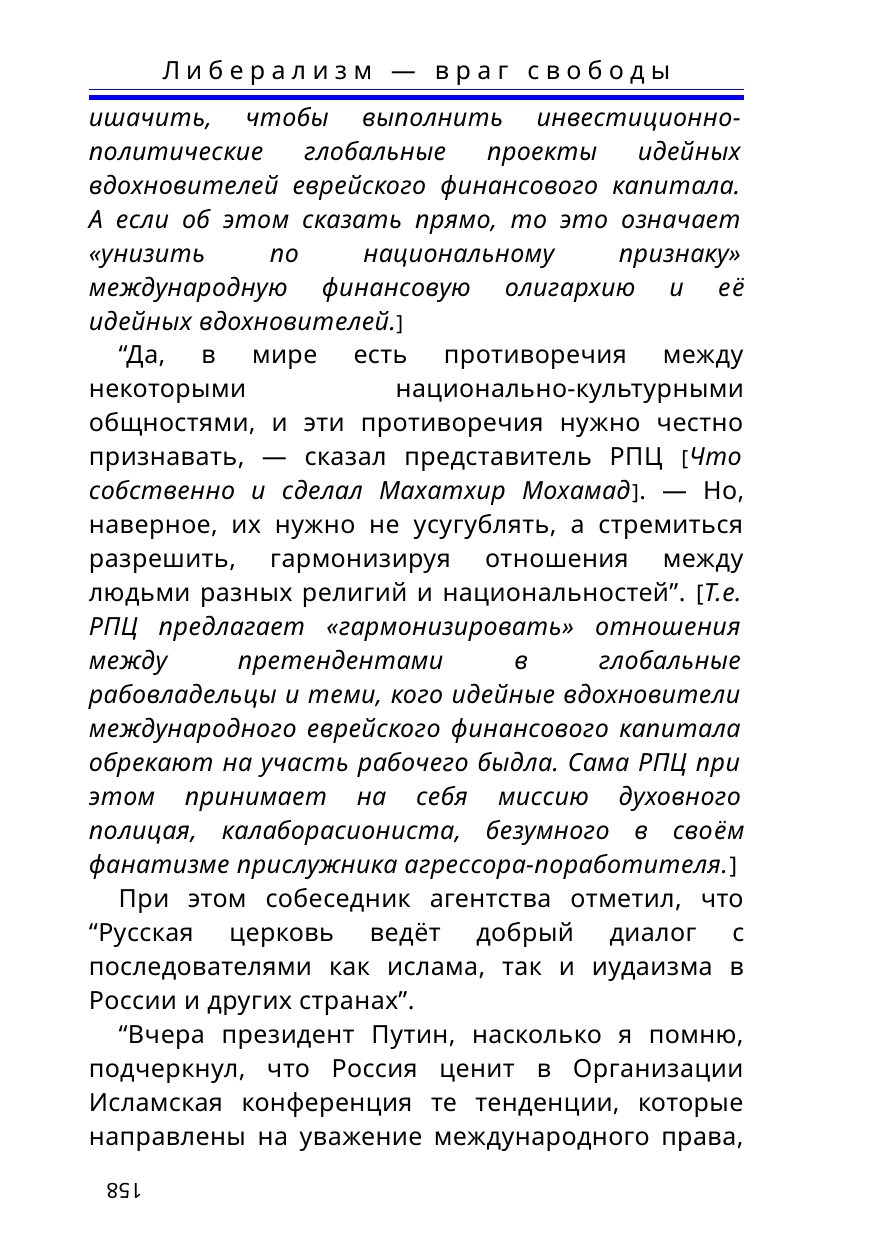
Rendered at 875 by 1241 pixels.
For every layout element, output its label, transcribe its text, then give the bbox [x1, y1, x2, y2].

text “Да, в мире есть противоречия между некоторыми национально-культурными общностями, и эти противоречия нужно честно признавать, — сказал представитель РПЦ [Что собственно и сделал Махатхир Мохамад]. — Но, наверное, их нужно не усугублять, а стремиться разрешить, гармонизируя отношения между людьми разных религий и национальностей”. [Т.е. РПЦ предлагает «гармонизировать» отношения между претендентами в глобальные рабовладельцы и теми, кого идейные вдохновители международного еврейского финансового капитала обрекают на участь рабочего быдла. Сама РПЦ при этом принимает на себя миссию духовного полицая, калаборасиониста, безумного в своём фанатизме прислужника агрессора-поработителя.] [89, 337, 744, 881]
text “Вчера президент Путин, насколько я помню, подчеркнул, что Россия ценит в Организации Исламская конференция те тенденции, которые направлены на уважение международного права, [89, 1017, 744, 1152]
text При этом собеседник агентства отметил, что “Русская церковь ведёт добрый диалог с последователями как ислама, так и иудаизма в России и других странах”. [89, 881, 744, 1017]
text ишачить, чтобы выполнить инвестиционно-политические глобальные проекты идейных вдохновителей еврейского финансового капитала. А если об этом сказать прямо, то это означает «унизить по национальному признаку» международную финансовую олигархию и её идейных вдохновителей.] [89, 100, 744, 337]
